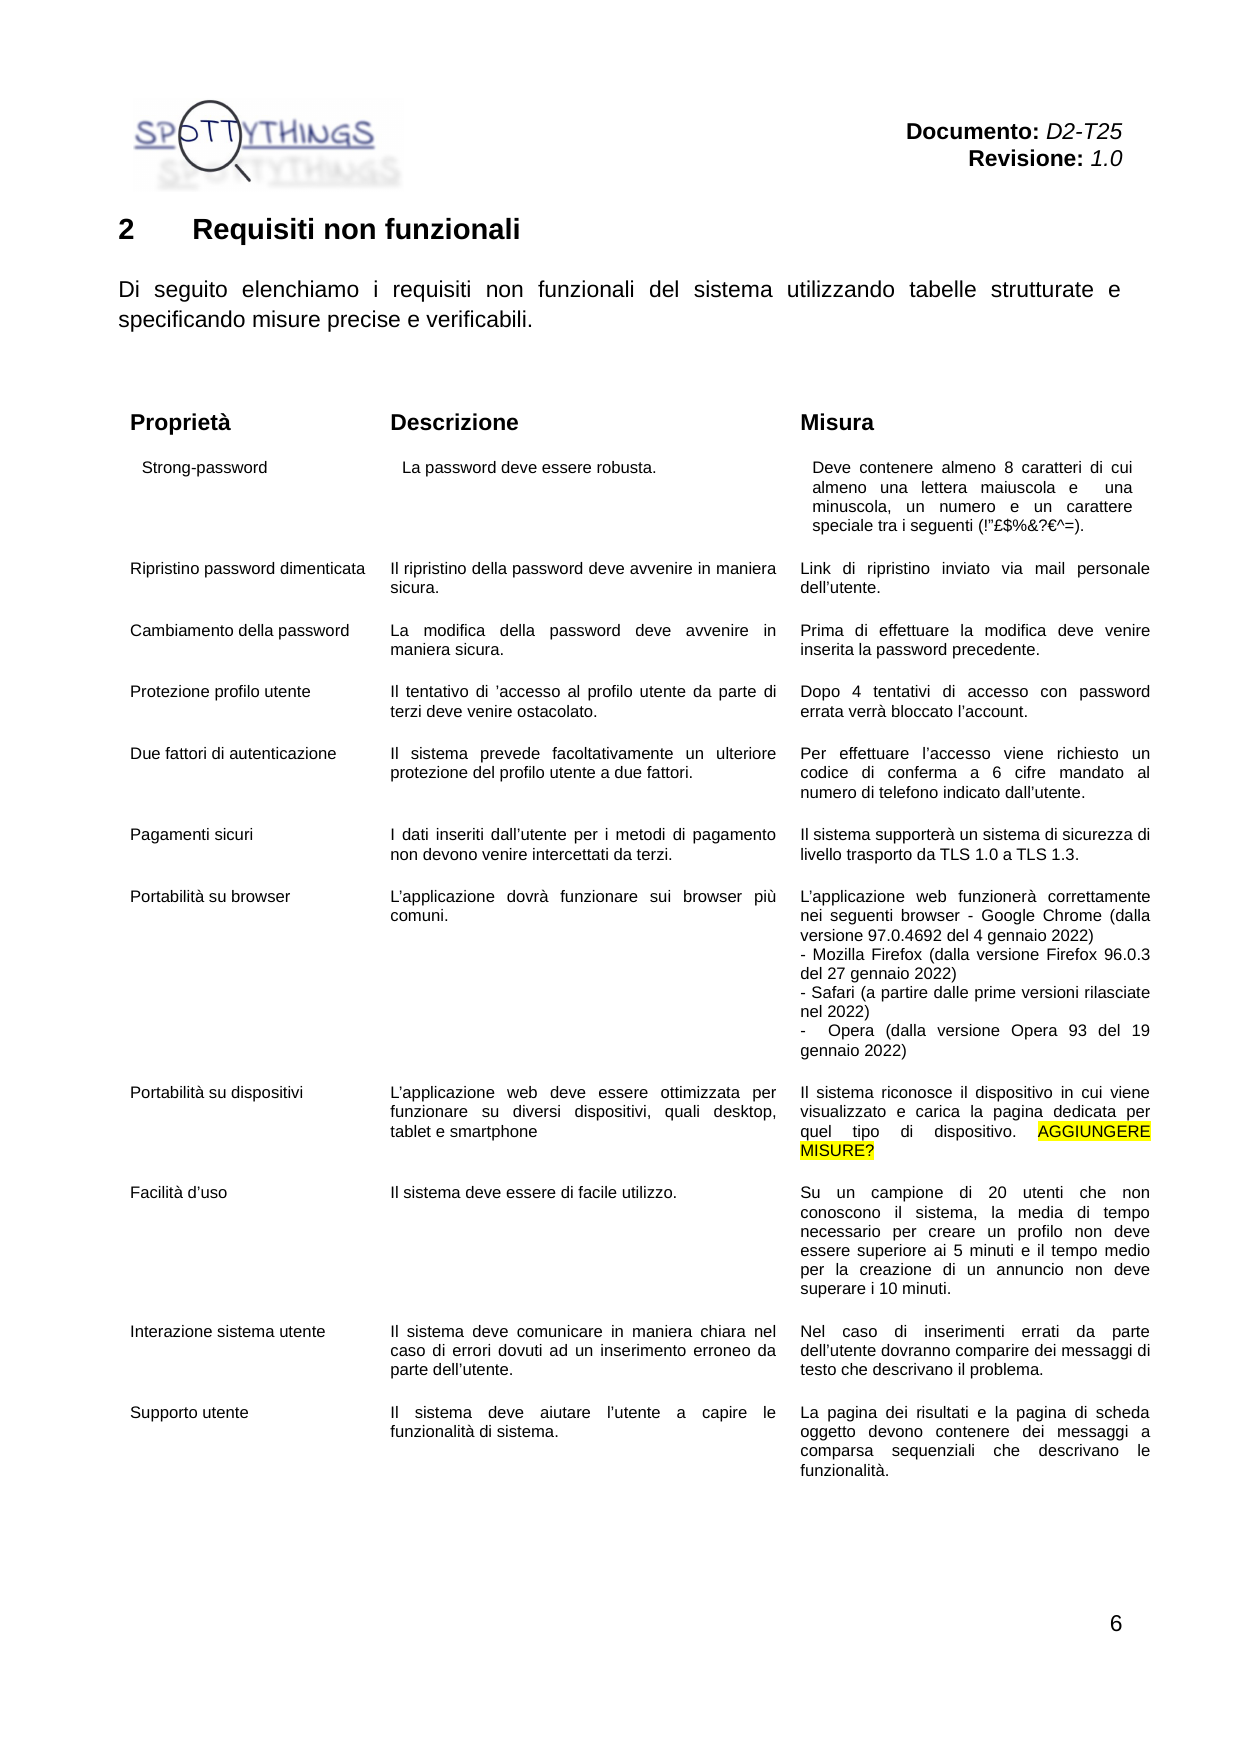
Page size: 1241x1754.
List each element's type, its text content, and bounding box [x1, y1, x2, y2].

table_cell Facilità d’uso [118, 1172, 378, 1310]
table_cell Portabilità su dispositivi [118, 1071, 378, 1172]
table_cell Dopo 4 tentativi di accesso con password errata verrà bloccato l’account. [789, 671, 1162, 732]
text Di seguito elenchiamo i requisiti non funzionali del sistema utilizzando tabelle strutturate e specificando misure precise e verificabili. [118, 276, 1122, 332]
table_cell Il sistema prevede facoltativamente un ulteriore protezione del profilo utente a due fattori. [378, 733, 788, 813]
table_cell La password deve essere robusta. [378, 447, 788, 547]
table_cell Protezione profilo utente [118, 671, 378, 732]
table_cell Cambiamento della password [118, 609, 378, 671]
table_cell L’applicazione web deve essere ottimizzata per funzionare su diversi dispositivi, quali desktop, tablet e smartphone [378, 1071, 788, 1172]
table_cell Due fattori di autenticazione [118, 733, 378, 813]
table_header Proprietà [118, 397, 378, 447]
table_cell Prima di effettuare la modifica deve venire inserita la password precedente. [789, 609, 1162, 671]
table_cell Il sistema deve aiutare l’utente a capire le funzionalità di sistema. [378, 1391, 788, 1549]
table_cell Nel caso di inserimenti errati da parte dell’utente dovranno comparire dei messaggi di testo che descrivano il problema. [789, 1310, 1162, 1391]
table_cell Per effettuare l’accesso viene richiesto un codice di conferma a 6 cifre mandato al numero di telefono indicato dall’utente. [789, 733, 1162, 813]
table_header Misura [789, 397, 1162, 447]
table_cell Il sistema supporterà un sistema di sicurezza di livello trasporto da TLS 1.0 a TLS 1.3. [789, 814, 1162, 875]
table_cell Il ripristino della password deve avvenire in maniera sicura. [378, 547, 788, 609]
table_cell Portabilità su browser [118, 875, 378, 1071]
table_cell Strong-password [118, 447, 378, 547]
table_cell Pagamenti sicuri [118, 814, 378, 875]
table_cell Su un campione di 20 utenti che non conoscono il sistema, la media di tempo necessario per creare un profilo non deve essere superiore ai 5 minuti e il tempo medio per la creazione di un annuncio non deve superare i 10 minuti. [789, 1172, 1162, 1310]
table_cell Il sistema riconosce il dispositivo in cui viene visualizzato e carica la pagina dedicata per quel tipo di dispositivo. AGGIUNGERE MISURE? [789, 1071, 1162, 1172]
table_cell Ripristino password dimenticata [118, 547, 378, 609]
table_cell L’applicazione dovrà funzionare sui browser più comuni. [378, 875, 788, 1071]
table_cell La modifica della password deve avvenire in maniera sicura. [378, 609, 788, 671]
table_cell L’applicazione web funzionerà correttamente nei seguenti browser - Google Chrome (dalla versione 97.0.4692 del 4 gennaio 2022) - Mozilla Firefox (dalla versione Firefox 96.0.3 del 27 gennaio 2022) - Safari (a partire dalle prime versioni rilasciate nel 2022) - Opera (dalla versione Opera 93 del 19 gennaio 2022) [789, 875, 1162, 1071]
picture [133, 98, 404, 192]
table_header Descrizione [378, 397, 788, 447]
table_cell Il tentativo di ’accesso al profilo utente da parte di terzi deve venire ostacolato. [378, 671, 788, 732]
table_cell La pagina dei risultati e la pagina di scheda oggetto devono contenere dei messaggi a comparsa sequenziali che descrivano le funzionalità. [789, 1391, 1162, 1549]
table_cell Il sistema deve comunicare in maniera chiara nel caso di errori dovuti ad un inserimento erroneo da parte dell’utente. [378, 1310, 788, 1391]
table_cell Link di ripristino inviato via mail personale dell’utente. [789, 547, 1162, 609]
table_cell I dati inseriti dall’utente per i metodi di pagamento non devono venire intercettati da terzi. [378, 814, 788, 875]
table_cell Il sistema deve essere di facile utilizzo. [378, 1172, 788, 1310]
table_cell Supporto utente [118, 1391, 378, 1549]
table_cell Deve contenere almeno 8 caratteri di cui almeno una lettera maiuscola e una minuscola, un numero e un carattere speciale tra i seguenti (!”£$%&?€^=). [789, 447, 1162, 547]
table_cell Interazione sistema utente [118, 1310, 378, 1391]
subtitle Requisiti non funzionali [118, 212, 1122, 246]
